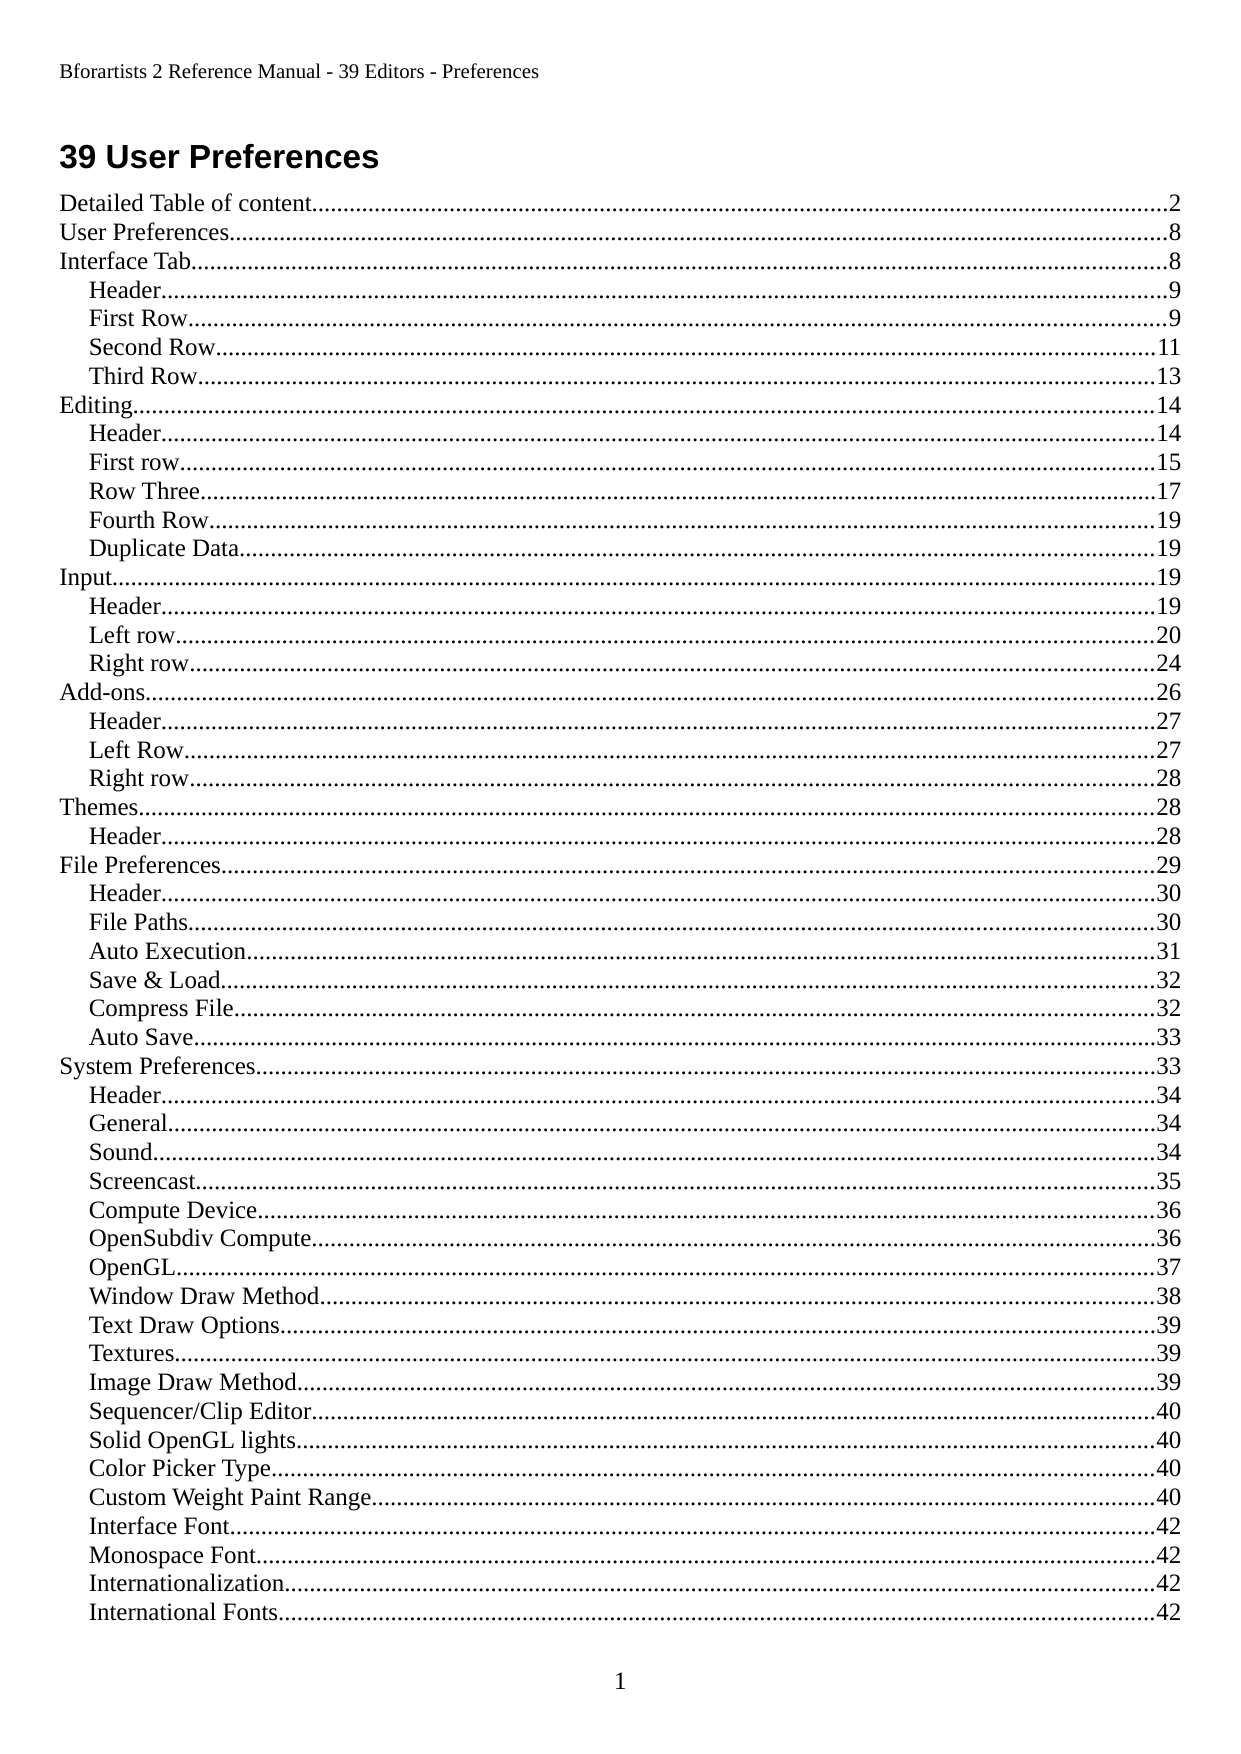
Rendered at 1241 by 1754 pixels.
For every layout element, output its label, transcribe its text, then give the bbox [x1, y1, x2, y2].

text Row Three 17 [88, 476, 1181, 505]
text Header 14 [88, 418, 1181, 447]
text Header 34 [88, 1080, 1181, 1108]
text OpenSubdiv Compute 36 [88, 1223, 1181, 1252]
text Compress File 32 [88, 993, 1181, 1022]
text User Preferences 8 [59, 217, 1181, 246]
text File Preferences 29 [59, 850, 1181, 878]
text Internationalization 42 [88, 1568, 1181, 1597]
text Right row 28 [88, 763, 1181, 792]
text Fourth Row 19 [88, 505, 1181, 533]
text Header 19 [88, 591, 1181, 620]
text Detailed Table of content 2 [59, 188, 1181, 217]
text Third Row 13 [88, 361, 1181, 390]
text Color Picker Type 40 [88, 1453, 1181, 1482]
text Editing 14 [59, 390, 1181, 418]
text Interface Tab 8 [59, 246, 1181, 275]
text Header 9 [88, 275, 1181, 303]
text OpenGL 37 [88, 1252, 1181, 1281]
text Sequencer/Clip Editor 40 [88, 1396, 1181, 1425]
text International Fonts 42 [88, 1597, 1181, 1626]
text Header 30 [88, 878, 1181, 907]
text First row 15 [88, 447, 1181, 476]
text Screencast 35 [88, 1166, 1181, 1195]
text Sound 34 [88, 1137, 1181, 1166]
text Auto Save 33 [88, 1022, 1181, 1051]
text Image Draw Method 39 [88, 1367, 1181, 1396]
text Save & Load 32 [88, 965, 1181, 993]
text General 34 [88, 1108, 1181, 1137]
text Left row 20 [88, 620, 1181, 648]
text Left Row 27 [88, 735, 1181, 763]
text Auto Execution 31 [88, 936, 1181, 965]
text Window Draw Method 38 [88, 1281, 1181, 1310]
text Compute Device 36 [88, 1195, 1181, 1223]
text Text Draw Options 39 [88, 1310, 1181, 1338]
text Header 27 [88, 706, 1181, 735]
text Add-ons 26 [59, 677, 1181, 706]
text First Row 9 [88, 303, 1181, 332]
subtitle 39 User Preferences [59, 138, 1181, 176]
text Duplicate Data 19 [88, 533, 1181, 562]
text Solid OpenGL lights 40 [88, 1425, 1181, 1453]
text File Paths 30 [88, 907, 1181, 936]
text Themes 28 [59, 792, 1181, 821]
text Second Row 11 [88, 332, 1181, 361]
text Interface Font 42 [88, 1511, 1181, 1540]
text Monospace Font 42 [88, 1540, 1181, 1568]
text Right row 24 [88, 648, 1181, 677]
text Header 28 [88, 821, 1181, 850]
text Input 19 [59, 562, 1181, 591]
text Textures 39 [88, 1338, 1181, 1367]
text System Preferences 33 [59, 1051, 1181, 1080]
text Custom Weight Paint Range 40 [88, 1482, 1181, 1511]
